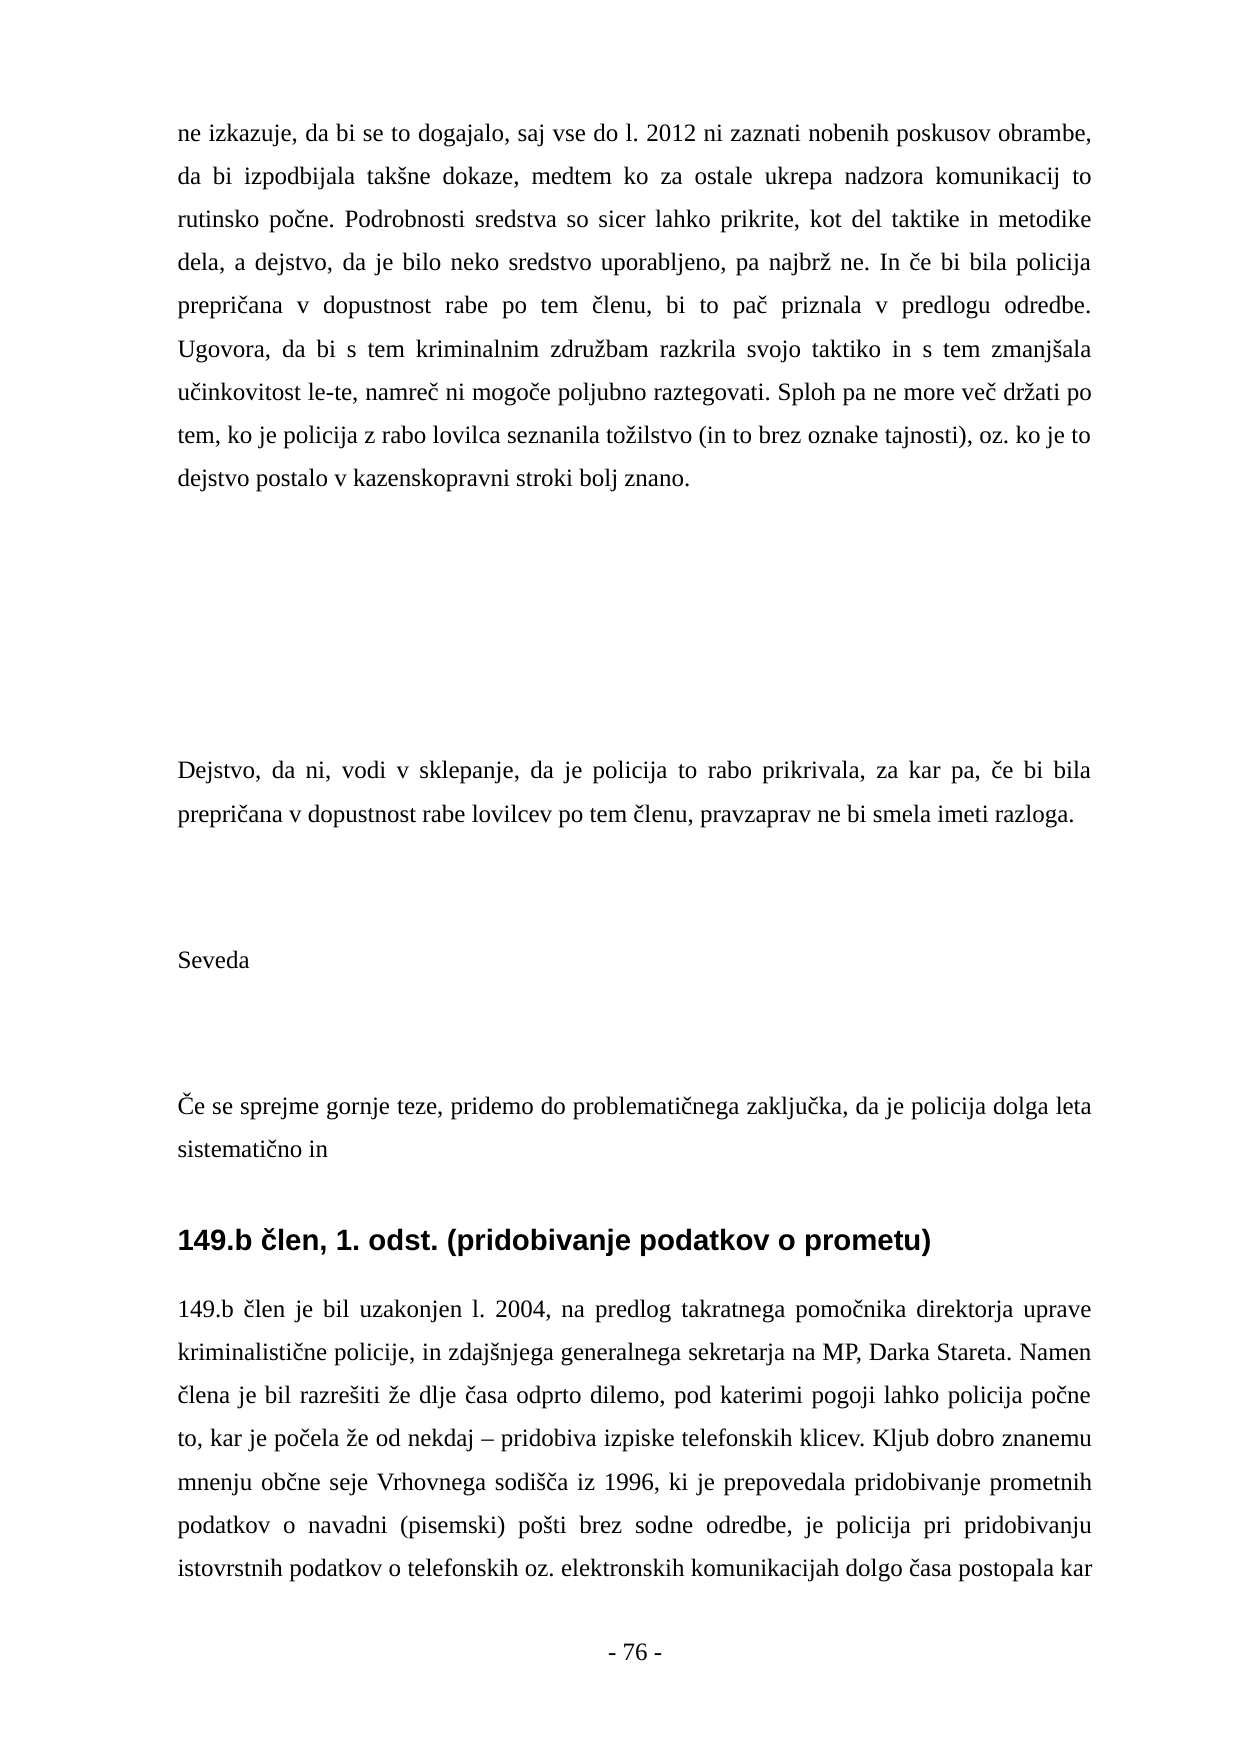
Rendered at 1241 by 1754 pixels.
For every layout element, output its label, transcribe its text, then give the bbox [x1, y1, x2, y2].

text Če se sprejme gornje teze, pridemo do problematičnega zaključka, da je policija dolga leta sistematično in [177, 1091, 1093, 1163]
text ne izkazuje, da bi se to dogajalo, saj vse do l. 2012 ni zaznati nobenih poskusov obrambe, da bi izpodbijala takšne dokaze, medtem ko za ostale ukrepa nadzora komunikacij to rutinsko počne. Podrobnosti sredstva so sicer lahko prikrite, kot del taktike in metodike dela, a dejstvo, da je bilo neko sredstvo uporabljeno, pa najbrž ne. In če bi bila policija prepričana v dopustnost rabe po tem členu, bi to pač priznala v predlogu odredbe. Ugovora, da bi s tem kriminalnim združbam razkrila svojo taktiko in s tem zmanjšala učinkovitost le-te, namreč ni mogoče poljubno raztegovati. Sploh pa ne more več držati po tem, ko je policija z rabo lovilca seznanila tožilstvo (in to brez oznake tajnosti), oz. ko je to dejstvo postalo v kazenskopravni stroki bolj znano. [177, 118, 1093, 492]
text 149.b člen je bil uzakonjen l. 2004, na predlog takratnega pomočnika direktorja uprave kriminalistične policije, in zdajšnjega generalnega sekretarja na MP, Darka Stareta. Namen člena je bil razrešiti že dlje časa odprto dilemo, pod katerimi pogoji lahko policija počne to, kar je počela že od nekdaj – pridobiva izpiske telefonskih klicev. Kljub dobro znanemu mnenju občne seje Vrhovnega sodišča iz 1996, ki je prepovedala pridobivanje prometnih podatkov o navadni (pisemski) pošti brez sodne odredbe, je policija pri pridobivanju istovrstnih podatkov o telefonskih oz. elektronskih komunikacijah dolgo časa postopala kar [177, 1294, 1093, 1582]
text Seveda [177, 945, 1093, 974]
text Dejstvo, da ni, vodi v sklepanje, da je policija to rabo prikrivala, za kar pa, če bi bila prepričana v dopustnost rabe lovilcev po tem členu, pravzaprav ne bi smela imeti razloga. [177, 756, 1093, 827]
subtitle 149.b člen, 1. odst. (pridobivanje podatkov o prometu) [177, 1222, 1093, 1256]
